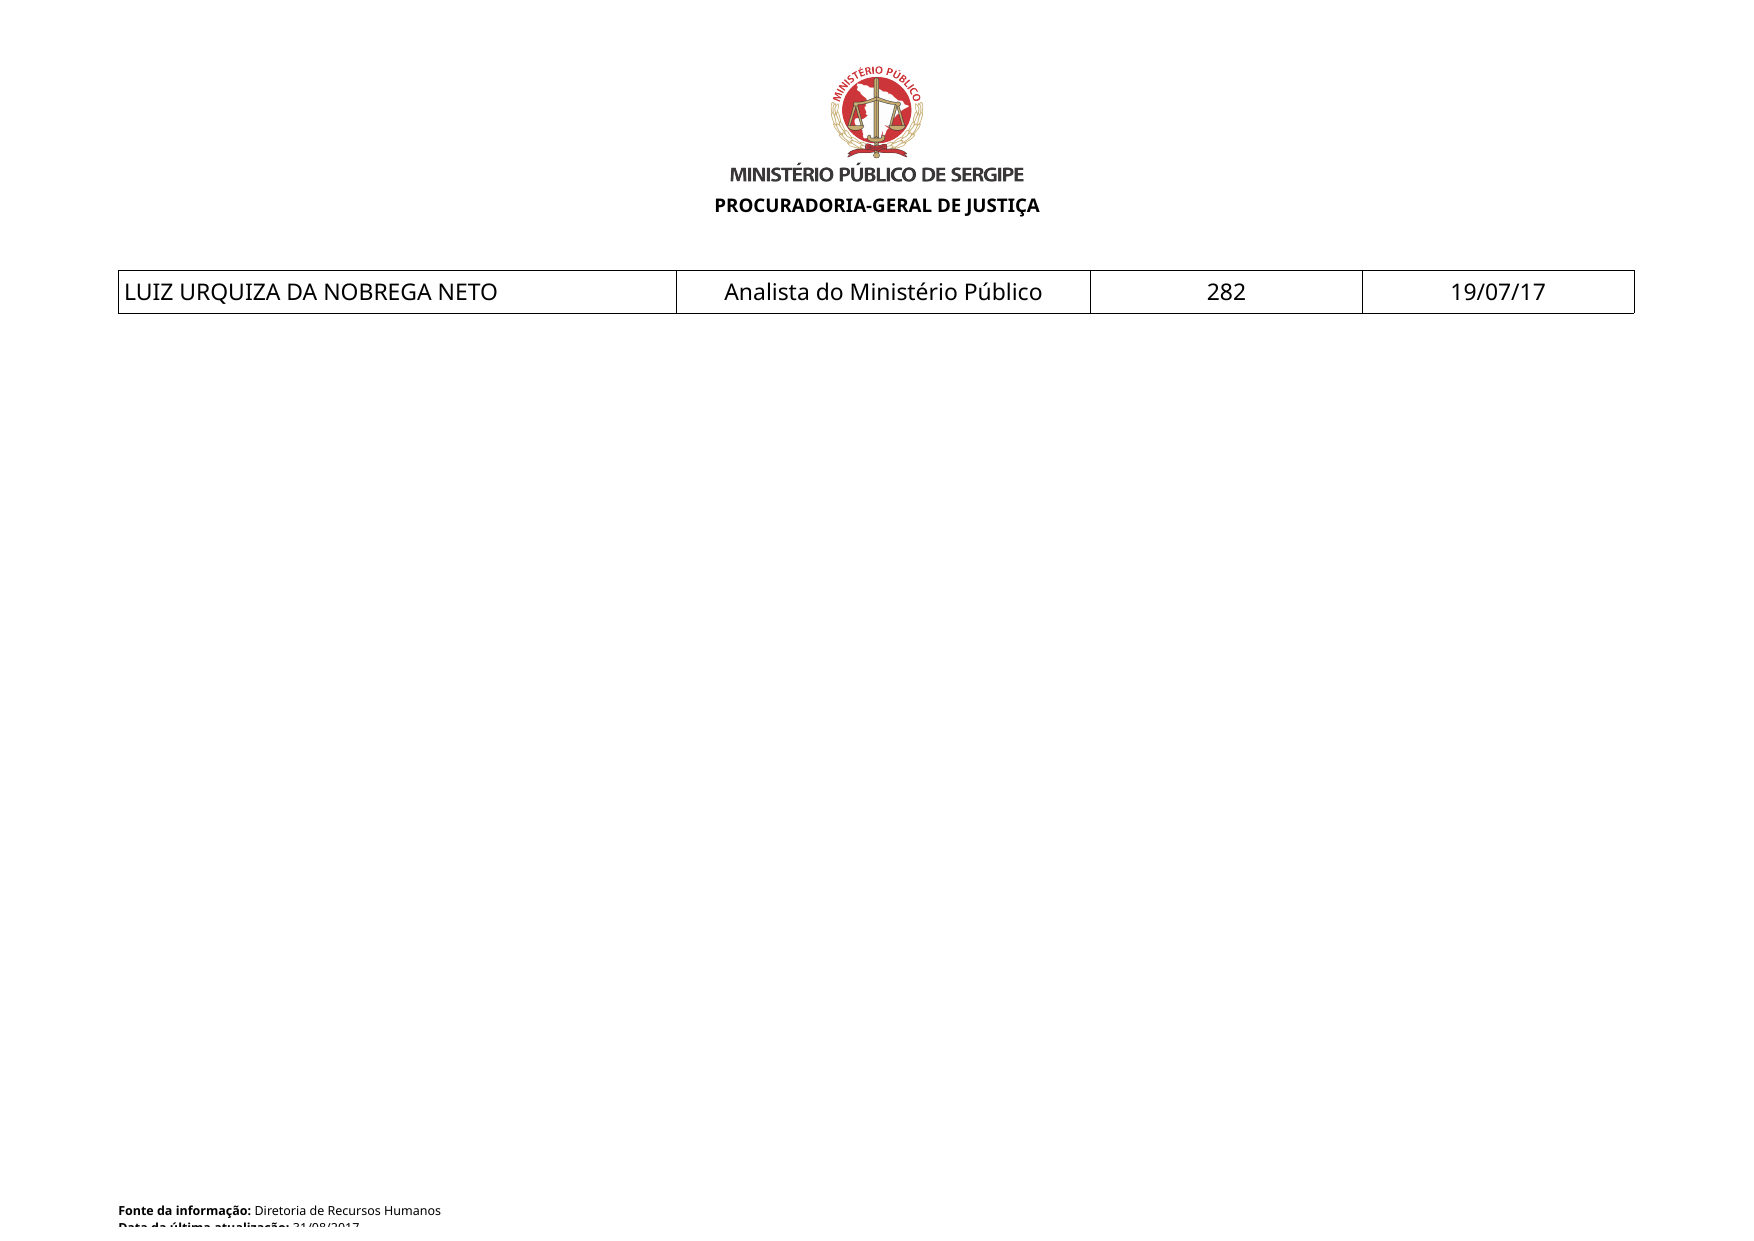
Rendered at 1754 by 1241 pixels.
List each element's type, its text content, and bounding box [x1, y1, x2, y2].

table_cell 282 [1091, 271, 1362, 313]
table_cell LUIZ URQUIZA DA NOBREGA NETO [119, 271, 676, 313]
table_cell Analista do Ministério Público [677, 271, 1090, 313]
picture [730, 66, 1024, 185]
table_cell 19/07/17 [1363, 271, 1634, 313]
